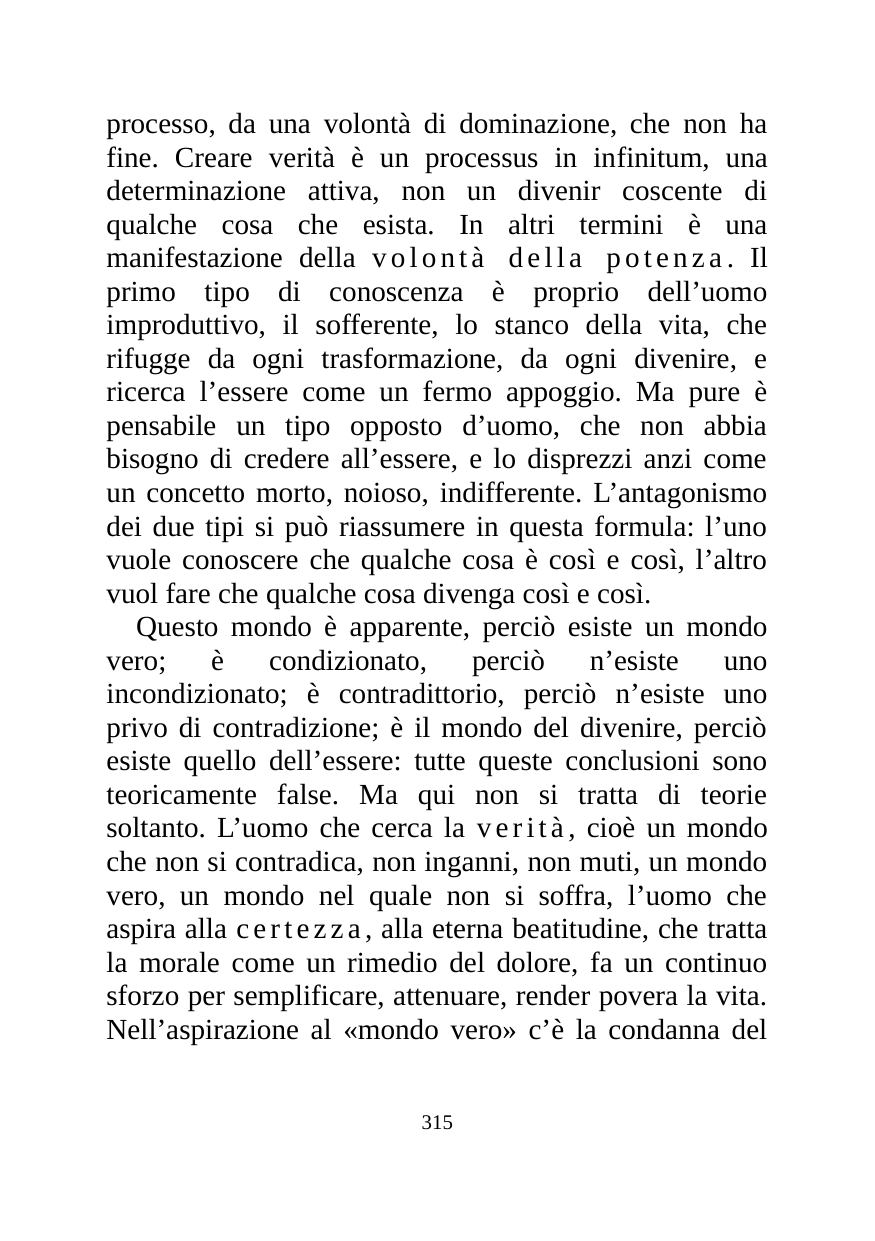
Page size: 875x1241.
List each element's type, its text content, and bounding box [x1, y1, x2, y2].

text Questo mondo è apparente, perciò esiste un mondo vero; è condizionato, perciò n’esiste uno incondizionato; è contradittorio, perciò n’esiste uno privo di contradizione; è il mondo del divenire, perciò esiste quello dell’essere: tutte queste conclusioni sono teoricamente false. Ma qui non si tratta di teorie soltanto. L’uomo che cerca la verità, cioè un mondo che non si contradica, non inganni, non muti, un mondo vero, un mondo nel quale non si soffra, l’uomo che aspira alla certezza, alla eterna beatitudine, che tratta la morale come un rimedio del dolore, fa un continuo sforzo per semplificare, attenuare, render povera la vita. Nell’aspirazione al «mondo vero» c’è la condanna del [106, 609, 768, 1045]
text processo, da una volontà di dominazione, che non ha fine. Creare verità è un processus in infinitum, una determinazione attiva, non un divenir coscente di qualche cosa che esista. In altri termini è una manifestazione della volontà della potenza. Il primo tipo di conoscenza è proprio dell’uomo improduttivo, il sofferente, lo stanco della vita, che rifugge da ogni trasformazione, da ogni divenire, e ricerca l’essere come un fermo appoggio. Ma pure è pensabile un tipo opposto d’uomo, che non abbia bisogno di credere all’essere, e lo disprezzi anzi come un concetto morto, noioso, indifferente. L’antagonismo dei due tipi si può riassumere in questa formula: l’uno vuole conoscere che qualche cosa è così e così, l’altro vuol fare che qualche cosa divenga così e così. [106, 106, 768, 609]
